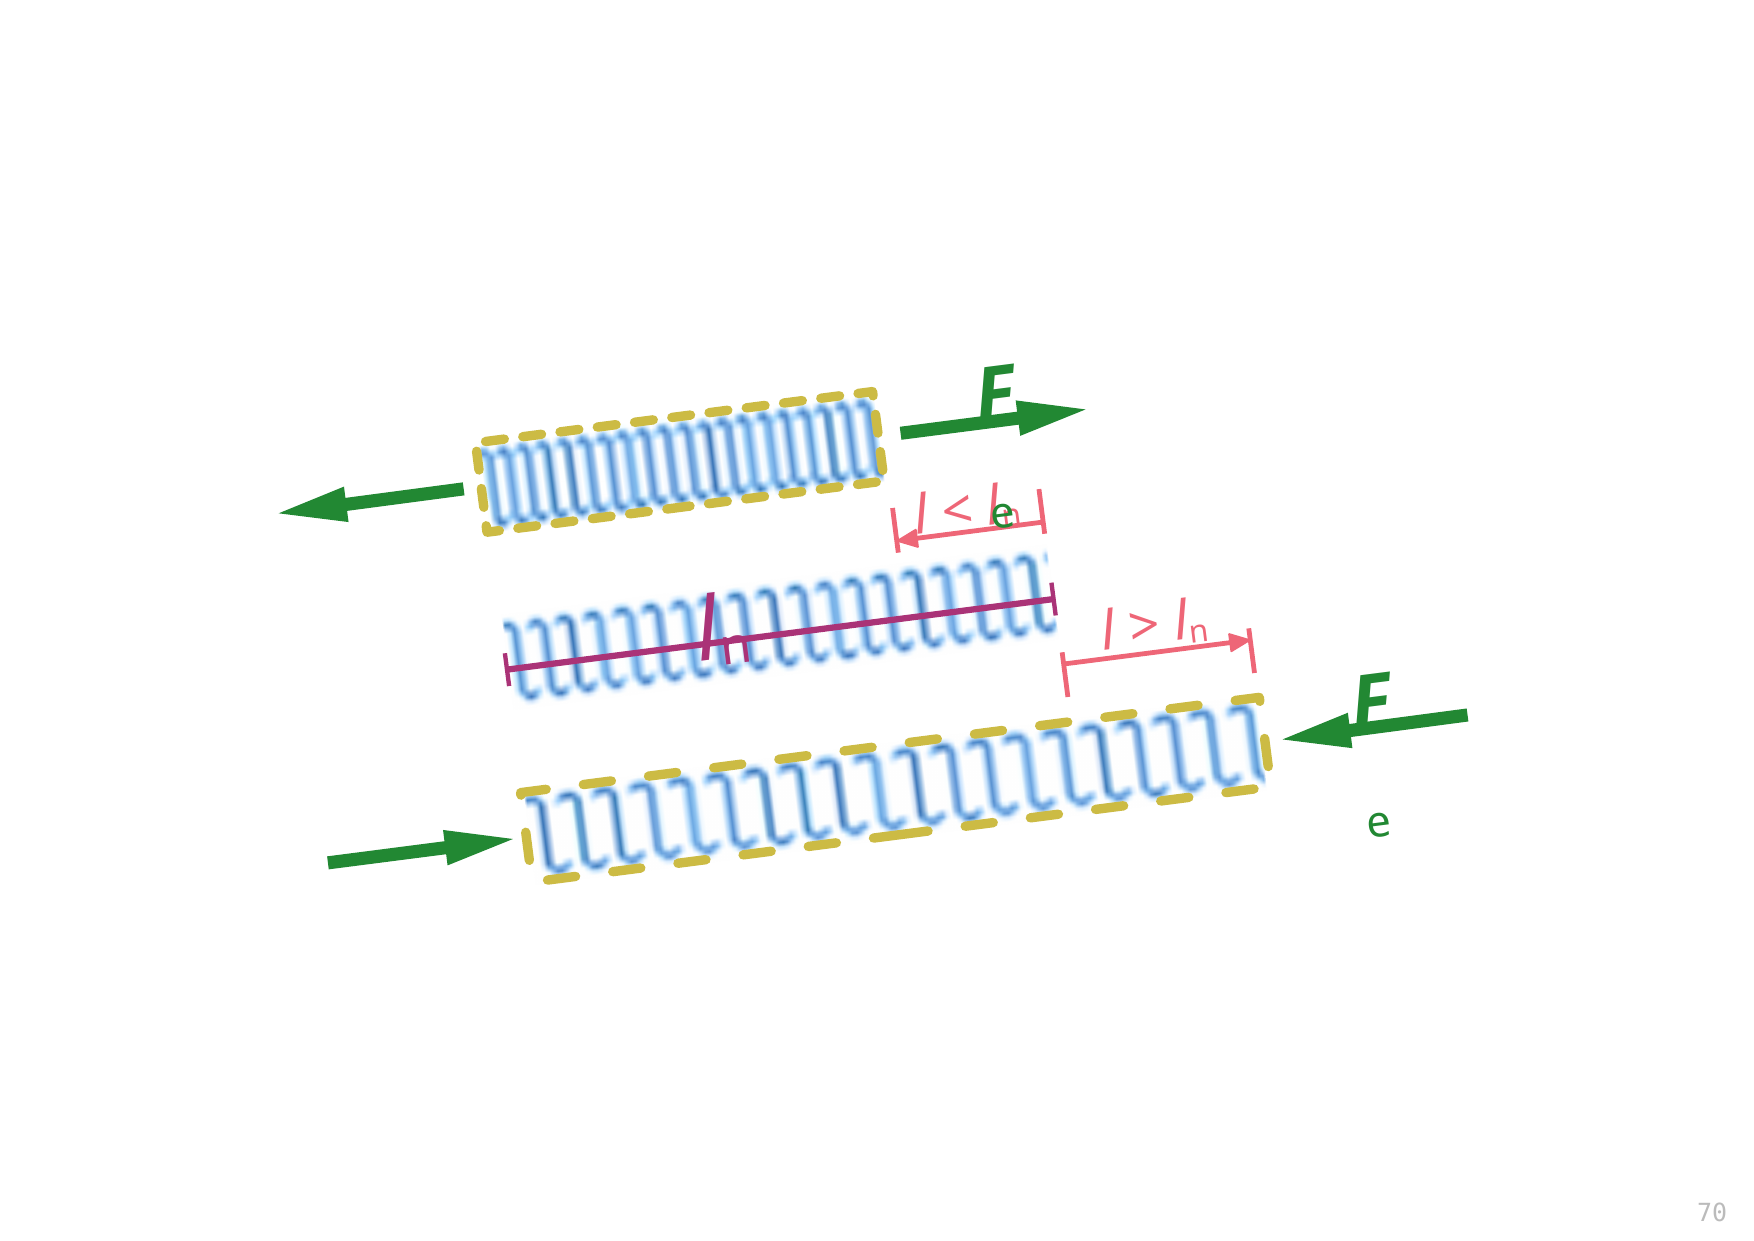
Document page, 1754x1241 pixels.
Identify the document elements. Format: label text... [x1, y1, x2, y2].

picture [759, 544, 1052, 633]
picture [501, 592, 681, 666]
picture [478, 391, 885, 533]
picture [525, 698, 1267, 885]
picture [510, 603, 1059, 710]
text_box [327, 829, 513, 870]
text_box [1282, 708, 1469, 749]
text_box Fe [1328, 633, 1431, 723]
text_box Fe [952, 325, 1054, 418]
text_box ln [671, 552, 768, 665]
text_box [899, 400, 1086, 440]
text_box [278, 482, 465, 523]
